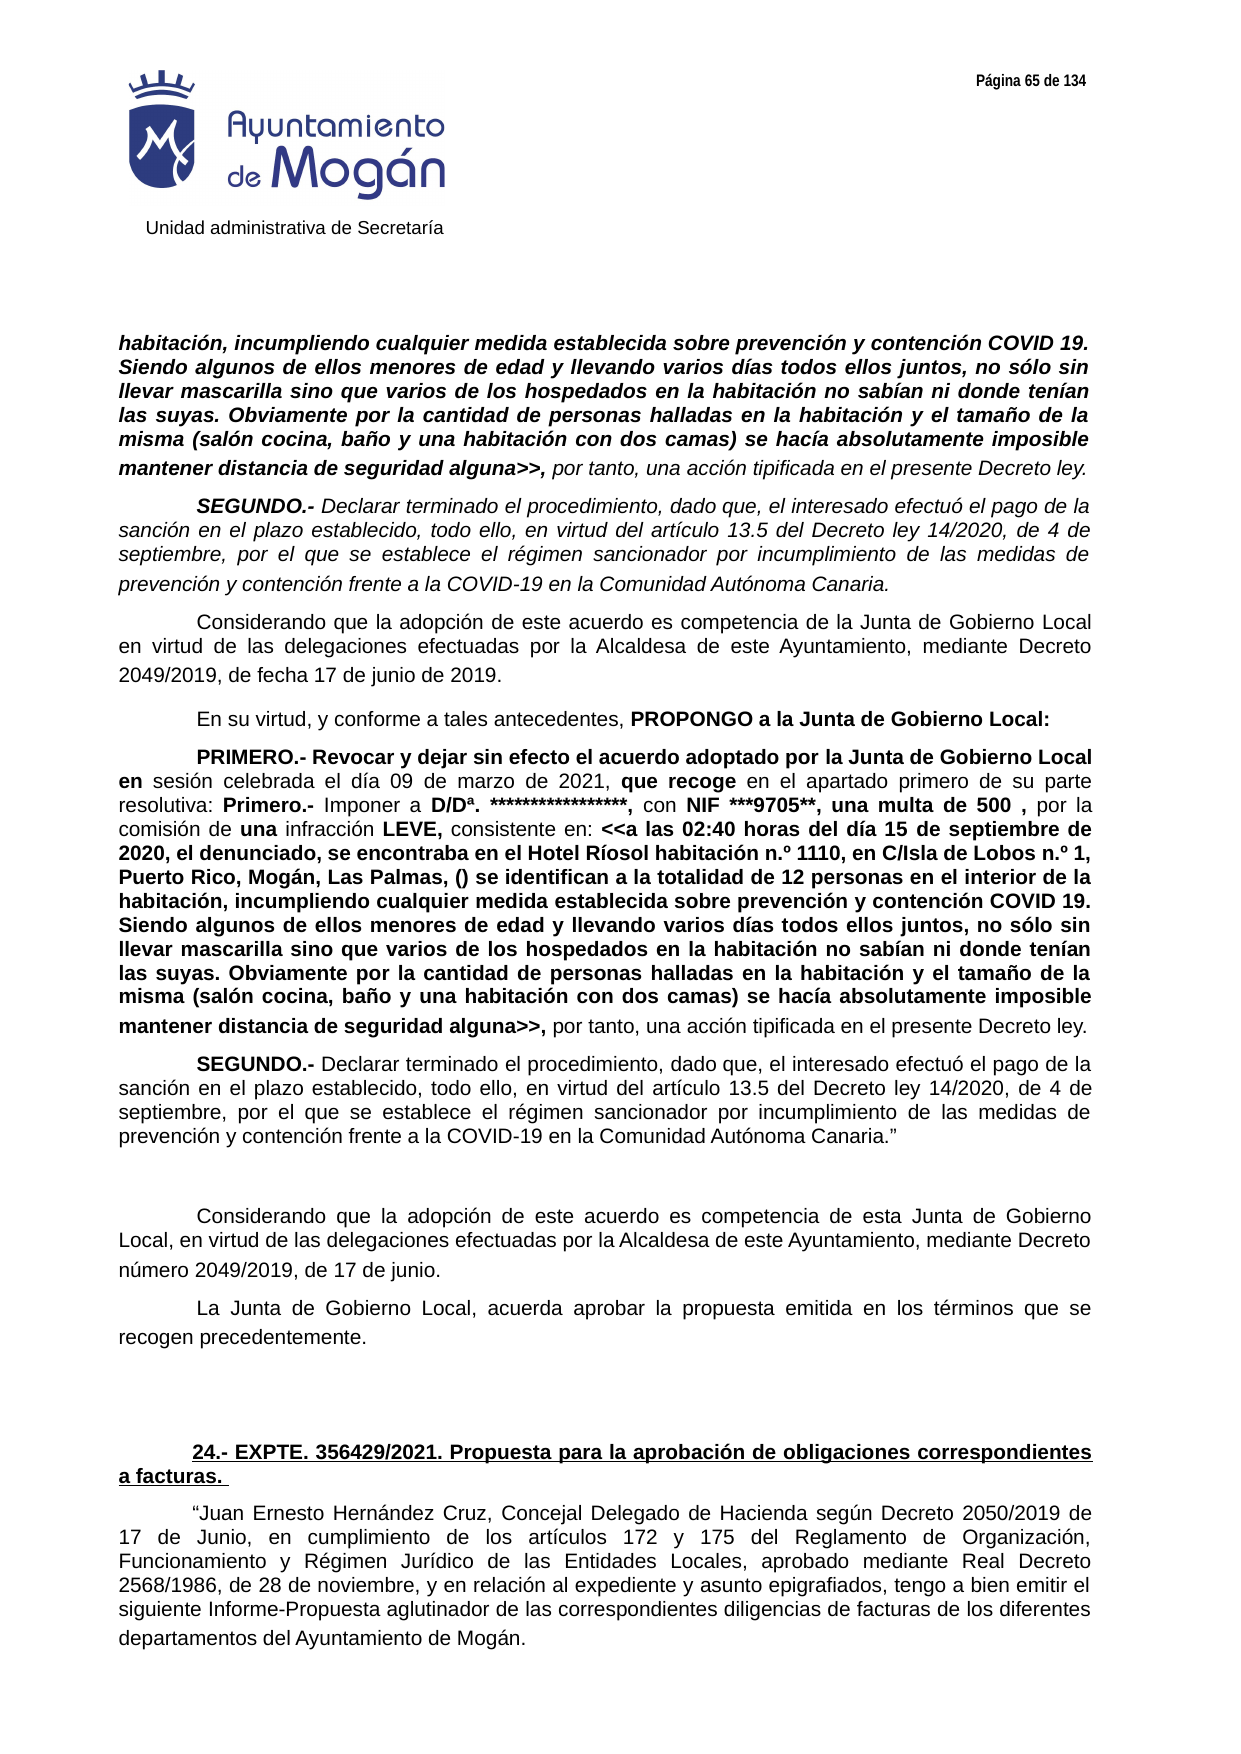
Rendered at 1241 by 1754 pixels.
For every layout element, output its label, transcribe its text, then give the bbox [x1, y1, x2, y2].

text En su virtud, y conforme a tales antecedentes, PROPONGO a la Junta de Gobierno Local: [118, 701, 1092, 732]
text Considerando que la adopción de este acuerdo es competencia de la Junta de Gobierno Local en virtud de las delegaciones efectuadas por la Alcaldesa de este Ayuntamiento, mediante Decreto 2049/2019, de fecha 17 de junio de 2019. [118, 609, 1092, 688]
picture [128, 70, 445, 206]
text SEGUNDO.- Declarar terminado el procedimiento, dado que, el interesado efectuó el pago de la sanción en el plazo establecido, todo ello, en virtud del artículo 13.5 del Decreto ley 14/2020, de 4 de septiembre, por el que se establece el régimen sancionador por incumplimiento de las medidas de prevención y contención frente a la COVID-19 en la Comunidad Autónoma Canaria. [118, 494, 1092, 597]
text Considerando que la adopción de este acuerdo es competencia de esta Junta de Gobierno Local, en virtud de las delegaciones efectuadas por la Alcaldesa de este Ayuntamiento, mediante Decreto número 2049/2019, de 17 de junio. [118, 1204, 1092, 1283]
text SEGUNDO.- Declarar terminado el procedimiento, dado que, el interesado efectuó el pago de la sanción en el plazo establecido, todo ello, en virtud del artículo 13.5 del Decreto ley 14/2020, de 4 de septiembre, por el que se establece el régimen sancionador por incumplimiento de las medidas de prevención y contención frente a la COVID-19 en la Comunidad Autónoma Canaria.” [118, 1052, 1092, 1148]
text “Juan Ernesto Hernández Cruz, Concejal Delegado de Hacienda según Decreto 2050/2019 de 17 de Junio, en cumplimiento de los artículos 172 y 175 del Reglamento de Organización, Funcionamiento y Régimen Jurídico de las Entidades Locales, aprobado mediante Real Decreto 2568/1986, de 28 de noviembre, y en relación al expediente y asunto epigrafiados, tengo a bien emitir el siguiente Informe-Propuesta aglutinador de las correspondientes diligencias de facturas de los diferentes departamentos del Ayuntamiento de Mogán. [118, 1501, 1092, 1652]
text 24.- EXPTE. 356429/2021. Propuesta para la aprobación de obligaciones correspondientes a facturas. [118, 1397, 1092, 1488]
text habitación, incumpliendo cualquier medida establecida sobre prevención y contención COVID 19. Siendo algunos de ellos menores de edad y llevando varios días todos ellos juntos, no sólo sin llevar mascarilla sino que varios de los hospedados en la habitación no sabían ni donde tenían las suyas. Obviamente por la cantidad de personas halladas en la habitación y el tamaño de la misma (salón cocina, baño y una habitación con dos camas) se hacía absolutamente imposible mantener distancia de seguridad alguna>>, por tanto, una acción tipificada en el presente Decreto ley. [118, 331, 1092, 481]
text PRIMERO.- Revocar y dejar sin efecto el acuerdo adoptado por la Junta de Gobierno Local en sesión celebrada el día 09 de marzo de 2021, que recoge en el apartado primero de su parte resolutiva: Primero.- Imponer a D/Dª. *****************, con NIF ***9705**, una multa de 500 , por la comisión de una infracción LEVE, consistente en: <<a las 02:40 horas del día 15 de septiembre de 2020, el denunciado, se encontraba en el Hotel Ríosol habitación n.º 1110, en C/Isla de Lobos n.º 1, Puerto Rico, Mogán, Las Palmas, () se identifican a la totalidad de 12 personas en el interior de la habitación, incumpliendo cualquier medida establecida sobre prevención y contención COVID 19. Siendo algunos de ellos menores de edad y llevando varios días todos ellos juntos, no sólo sin llevar mascarilla sino que varios de los hospedados en la habitación no sabían ni donde tenían las suyas. Obviamente por la cantidad de personas halladas en la habitación y el tamaño de la misma (salón cocina, baño y una habitación con dos camas) se hacía absolutamente imposible mantener distancia de seguridad alguna>>, por tanto, una acción tipificada en el presente Decreto ley. [118, 745, 1092, 1039]
text La Junta de Gobierno Local, acuerda aprobar la propuesta emitida en los términos que se recogen precedentemente. [118, 1295, 1092, 1351]
